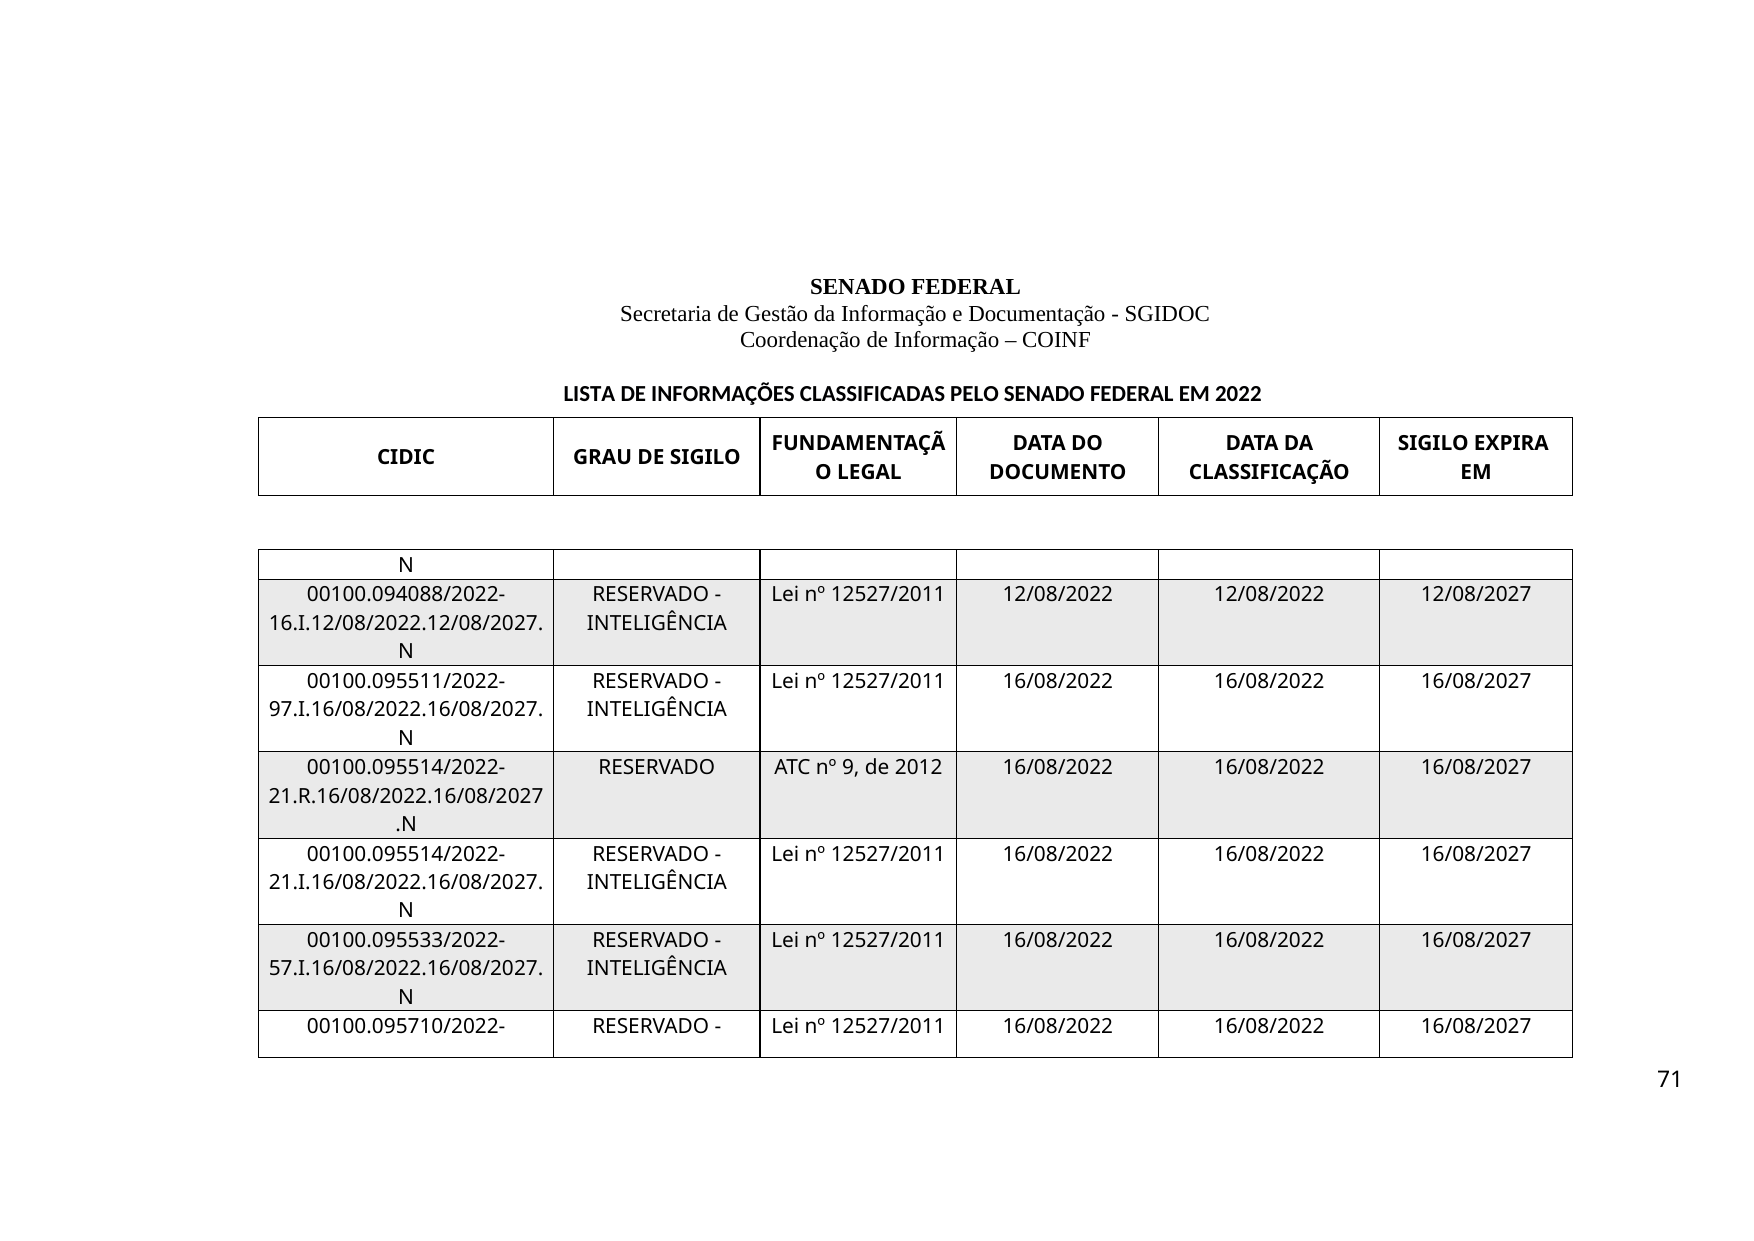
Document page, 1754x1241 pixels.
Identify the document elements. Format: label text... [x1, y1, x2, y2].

table_cell RESERVADO [554, 752, 759, 838]
table_cell RESERVADO - INTELIGÊNCIA [554, 580, 759, 665]
table_cell 00100.095514/2022-21.R.16/08/2022.16/08/2027.N [259, 752, 553, 838]
table_cell 16/08/2027 [1380, 752, 1572, 838]
table_cell 00100.095533/2022-57.I.16/08/2022.16/08/2027.N [259, 925, 553, 1010]
table_cell [1380, 550, 1572, 578]
table_cell 00100.094088/2022-16.I.12/08/2022.12/08/2027.N [259, 580, 553, 665]
table_cell 00100.095514/2022-21.I.16/08/2022.16/08/2027.N [259, 839, 553, 924]
table_cell Lei nº 12527/2011 [761, 580, 956, 665]
table_cell 16/08/2022 [957, 839, 1158, 924]
table_cell [761, 550, 956, 578]
table_cell 16/08/2022 [957, 752, 1158, 838]
table_cell 12/08/2022 [1159, 580, 1379, 665]
table_cell Lei nº 12527/2011 [761, 839, 956, 924]
table_cell ATC nº 9, de 2012 [761, 752, 956, 838]
table_cell RESERVADO - INTELIGÊNCIA [554, 839, 759, 924]
table_cell [1159, 550, 1379, 578]
table_cell 16/08/2022 [957, 666, 1158, 751]
table_cell Lei nº 12527/2011 [761, 925, 956, 1010]
table_cell 12/08/2022 [957, 580, 1158, 665]
table_cell 00100.095511/2022-97.I.16/08/2022.16/08/2027.N [259, 666, 553, 751]
table_cell [957, 550, 1158, 578]
table_cell 16/08/2022 [1159, 925, 1379, 1010]
table_cell 12/08/2027 [1380, 580, 1572, 665]
table_cell 16/08/2027 [1380, 925, 1572, 1010]
table_cell 16/08/2022 [1159, 666, 1379, 751]
table_cell 16/08/2022 [957, 1011, 1158, 1057]
table_cell 00100.095710/2022- [259, 1011, 553, 1057]
table_cell Lei nº 12527/2011 [761, 1011, 956, 1057]
table_cell 16/08/2027 [1380, 666, 1572, 751]
table_cell 16/08/2022 [1159, 752, 1379, 838]
table_cell 16/08/2022 [1159, 839, 1379, 924]
table_cell RESERVADO - INTELIGÊNCIA [554, 666, 759, 751]
table_cell RESERVADO [554, 1011, 759, 1057]
table_cell 16/08/2022 [1159, 1011, 1379, 1057]
table_cell RESERVADO - INTELIGÊNCIA [554, 925, 759, 1010]
table_cell 16/08/2027 [1380, 1011, 1572, 1057]
table_cell N [259, 550, 553, 578]
table_cell Lei nº 12527/2011 [761, 666, 956, 751]
table_cell 16/08/2022 [957, 925, 1158, 1010]
table_cell [554, 550, 759, 578]
table_cell 16/08/2027 [1380, 839, 1572, 924]
